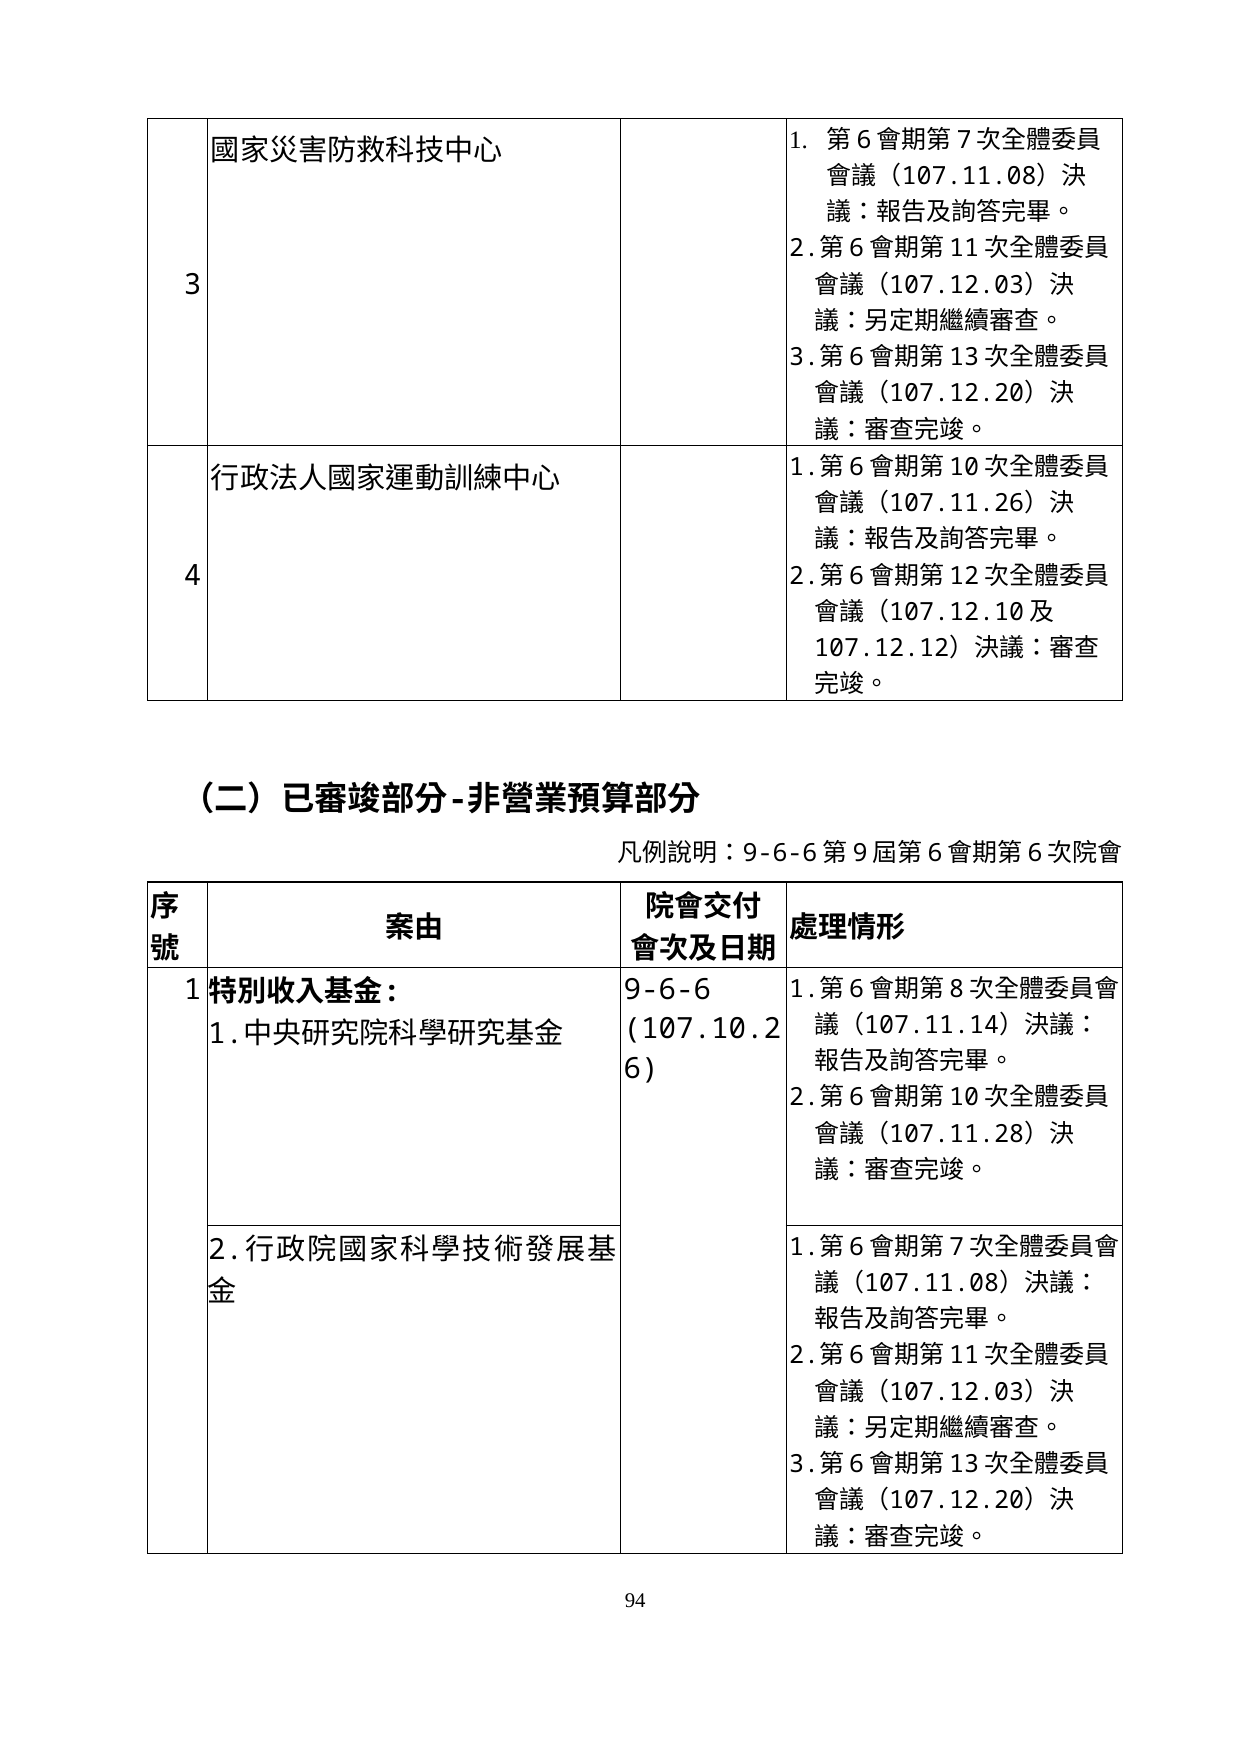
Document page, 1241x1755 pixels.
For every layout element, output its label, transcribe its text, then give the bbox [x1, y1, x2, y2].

text （二）已審竣部分-非營業預算部分 [148, 772, 1122, 820]
table_cell [148, 446, 207, 700]
table_header 處理情形 [787, 883, 1122, 967]
table_cell 第6會期第7次全體委員會議（107.11.08）決議：報告及詢答完畢。 2.第6會期第11次全體委員會議（107.12.03）決議：另定期繼續審查。 3.第6會期第13次全體委員會議（107.12.20）決議：審查完竣。 [787, 119, 1122, 445]
table_cell [621, 119, 786, 445]
table_cell 2.行政院國家科學技術發展基金 [208, 1226, 620, 1552]
table_cell [148, 119, 207, 445]
table_header 序號 [148, 883, 207, 967]
table_cell 行政法人國家運動訓練中心 [208, 446, 620, 700]
table_header 案由 [208, 883, 620, 967]
text 凡例說明：9-6-6第9屆第6會期第6次院會 [148, 833, 1122, 869]
table_cell 特別收入基金: 1.中央研究院科學研究基金 [208, 968, 620, 1225]
table_cell 1.第6會期第10次全體委員會議（107.11.26）決議：報告及詢答完畢。 2.第6會期第12次全體委員會議（107.12.10及107.12.12）決議：審查完竣。 [787, 446, 1122, 700]
table_cell 1.第6會期第7次全體委員會議（107.11.08）決議：報告及詢答完畢。 2.第6會期第11次全體委員會議（107.12.03）決議：另定期繼續審查。 3.第6會期第13次全體委員會議（107.12.20）決議：審查完竣。 [787, 1226, 1122, 1552]
table_cell 國家災害防救科技中心 [208, 119, 620, 445]
table_header 院會交付 會次及日期 [621, 883, 786, 967]
table_cell [148, 968, 207, 1552]
table_cell 1.第6會期第8次全體委員會議（107.11.14）決議：報告及詢答完畢。 2.第6會期第10次全體委員會議（107.11.28）決議：審查完竣。 [787, 968, 1122, 1225]
table_cell 9-6-6 (107.10.26) [621, 968, 786, 1552]
table_cell [621, 446, 786, 700]
